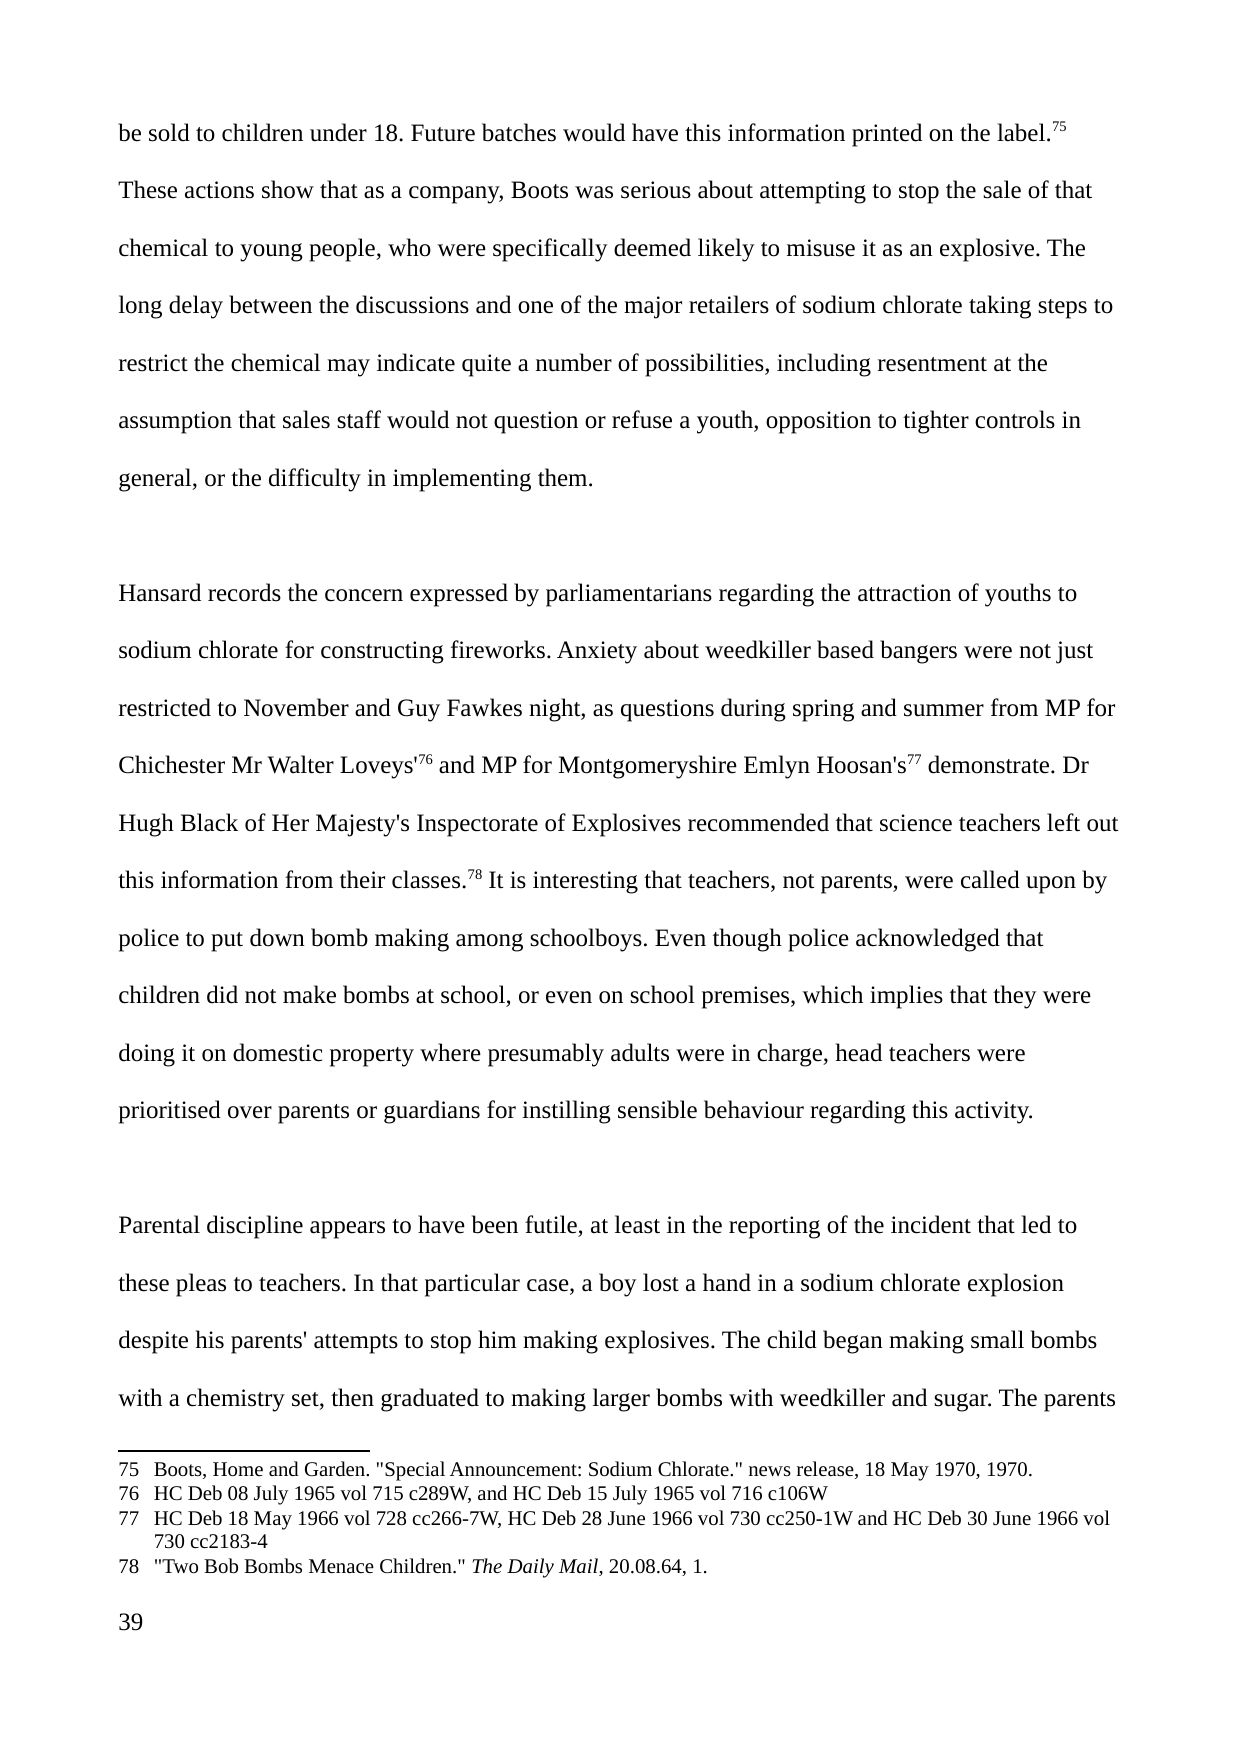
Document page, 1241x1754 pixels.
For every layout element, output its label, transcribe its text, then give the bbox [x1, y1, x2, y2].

text be sold to children under 18. Future batches would have this information printed on the label. These actions show that as a company, Boots was serious about attempting to stop the sale of that chemical to young people, who were specifically deemed likely to misuse it as an explosive. The long delay between the discussions and one of the major retailers of sodium chlorate taking steps to restrict the chemical may indicate quite a number of possibilities, including resentment at the assumption that sales staff would not question or refuse a youth, opposition to tighter controls in general, or the difficulty in implementing them. [118, 118, 1122, 492]
text Boots, Home and Garden. "Special Announcement: Sodium Chlorate." news release, 18 May 1970, 1970. [118, 1457, 1122, 1481]
text HC Deb 08 July 1965 vol 715 c289W, and HC Deb 15 July 1965 vol 716 c106W [118, 1481, 1122, 1505]
text Hansard records the concern expressed by parliamentarians regarding the attraction of youths to sodium chlorate for constructing fireworks. Anxiety about weedkiller based bangers were not just restricted to November and Guy Fawkes night, as questions during spring and summer from MP for Chichester Mr Walter Loveys' and MP for Montgomeryshire Emlyn Hoosan's demonstrate. Dr Hugh Black of Her Majesty's Inspectorate of Explosives recommended that science teachers left out this information from their classes. It is interesting that teachers, not parents, were called upon by police to put down bomb making among schoolboys. Even though police acknowledged that children did not make bombs at school, or even on school premises, which implies that they were doing it on domestic property where presumably adults were in charge, head teachers were prioritised over parents or guardians for instilling sensible behaviour regarding this activity. [118, 578, 1122, 1124]
text Parental discipline appears to have been futile, at least in the reporting of the incident that led to these pleas to teachers. In that particular case, a boy lost a hand in a sodium chlorate explosion despite his parents' attempts to stop him making explosives. The child began making small bombs with a chemistry set, then graduated to making larger bombs with weedkiller and sugar. The parents [118, 1211, 1122, 1412]
text HC Deb 18 May 1966 vol 728 cc266-7W, HC Deb 28 June 1966 vol 730 cc250-1W and HC Deb 30 June 1966 vol 730 cc2183-4 [118, 1505, 1122, 1553]
text "Two Bob Bombs Menace Children." The Daily Mail, 20.08.64, 1. [118, 1553, 1122, 1578]
